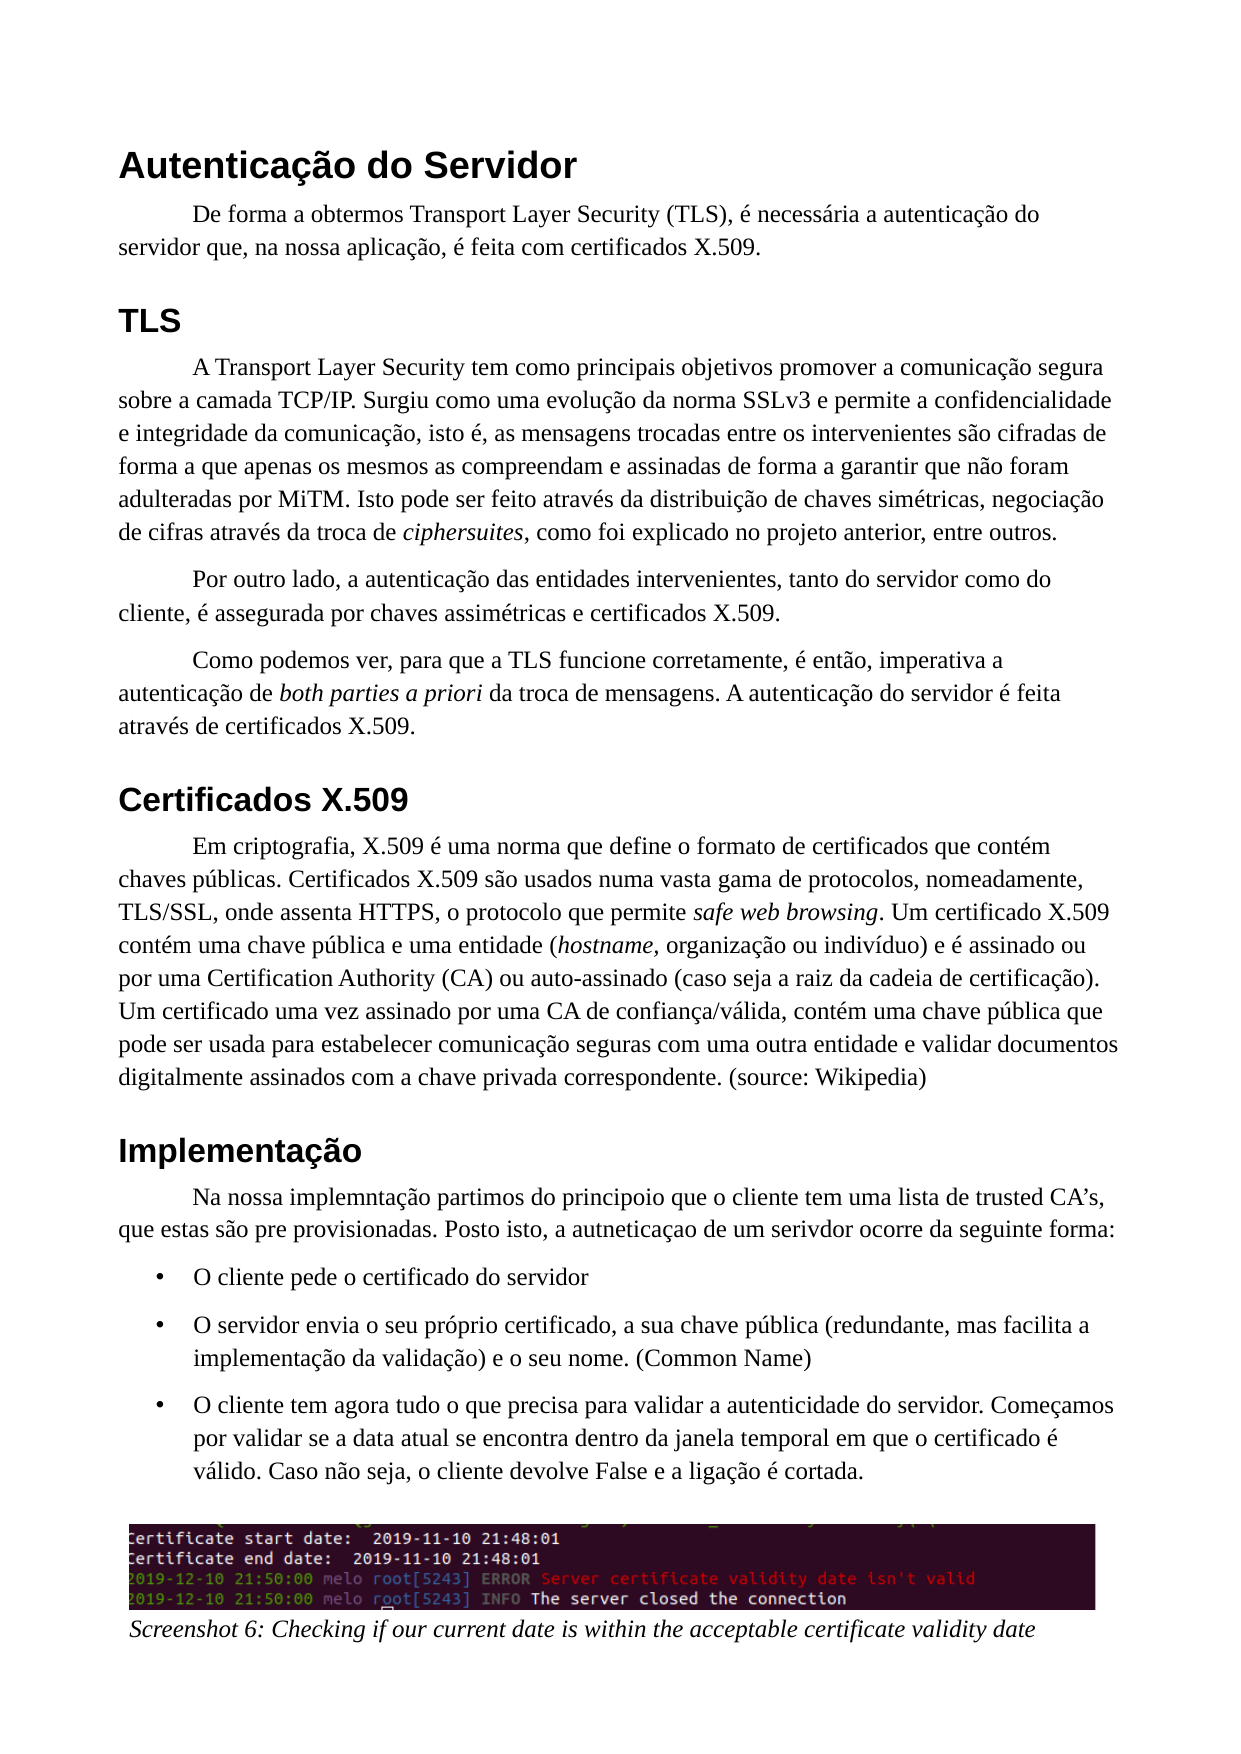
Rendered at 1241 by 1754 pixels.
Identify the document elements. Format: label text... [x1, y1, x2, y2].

picture [129, 1524, 1096, 1610]
subtitle TLS [118, 301, 1122, 339]
list O cliente pede o certificado do servidor [156, 1262, 1122, 1291]
subtitle Certificados X.509 [118, 780, 1122, 818]
text Em criptografia, X.509 é uma norma que define o formato de certificados que contém chaves públicas. Certificados X.509 são usados numa vasta gama de protocolos, nomeadamente, TLS/SSL, onde assenta HTTPS, o protocolo que permite safe web browsing. Um certificado X.509 contém uma chave pública e uma entidade (hostname, organização ou indivíduo) e é assinado ou por uma Certification Authority (CA) ou auto-assinado (caso seja a raiz da cadeia de certificação). Um certificado uma vez assinado por uma CA de confiança/válida, contém uma chave pública que pode ser usada para estabelecer comunicação seguras com uma outra entidade e validar documentos digitalmente assinados com a chave privada correspondente. (source: Wikipedia) [118, 831, 1122, 1091]
text Por outro lado, a autenticação das entidades intervenientes, tanto do servidor como do cliente, é assegurada por chaves assimétricas e certificados X.509. [118, 564, 1122, 626]
list [129, 1512, 1096, 1524]
text De forma a obtermos Transport Layer Security (TLS), é necessária a autenticação do servidor que, na nossa aplicação, é feita com certificados X.509. [118, 199, 1122, 261]
text A Transport Layer Security tem como principais objetivos promover a comunicação segura sobre a camada TCP/IP. Surgiu como uma evolução da norma SSLv3 e permite a confidencialidade e integridade da comunicação, isto é, as mensagens trocadas entre os intervenientes são cifradas de forma a que apenas os mesmos as compreendam e assinadas de forma a garantir que não foram adulteradas por MiTM. Isto pode ser feito através da distribuição de chaves simétricas, negociação de cifras através da troca de ciphersuites, como foi explicado no projeto anterior, entre outros. [118, 352, 1122, 546]
text Na nossa implemntação partimos do principoio que o cliente tem uma lista de trusted CA’s, que estas são pre provisionadas. Posto isto, a autneticaçao de um serivdor ocorre da seguinte forma: [118, 1182, 1122, 1243]
list O cliente tem agora tudo o que precisa para validar a autenticidade do servidor. Começamos por validar se a data atual se encontra dentro da janela temporal em que o certificado é válido. Caso não seja, o cliente devolve False e a ligação é cortada. [156, 1390, 1122, 1485]
subtitle Implementação [118, 1130, 1122, 1169]
text Como podemos ver, para que a TLS funcione corretamente, é então, imperativa a autenticação de both parties a priori da troca de mensagens. A autenticação do servidor é feita através de certificados X.509. [118, 645, 1122, 740]
list O servidor envia o seu próprio certificado, a sua chave pública (redundante, mas facilita a implementação da validação) e o seu nome. (Common Name) [156, 1310, 1122, 1372]
subtitle Autenticação do Servidor [118, 143, 1122, 187]
list Screenshot 6: Checking if our current date is within the acceptable certificate validity date [129, 1610, 1096, 1643]
